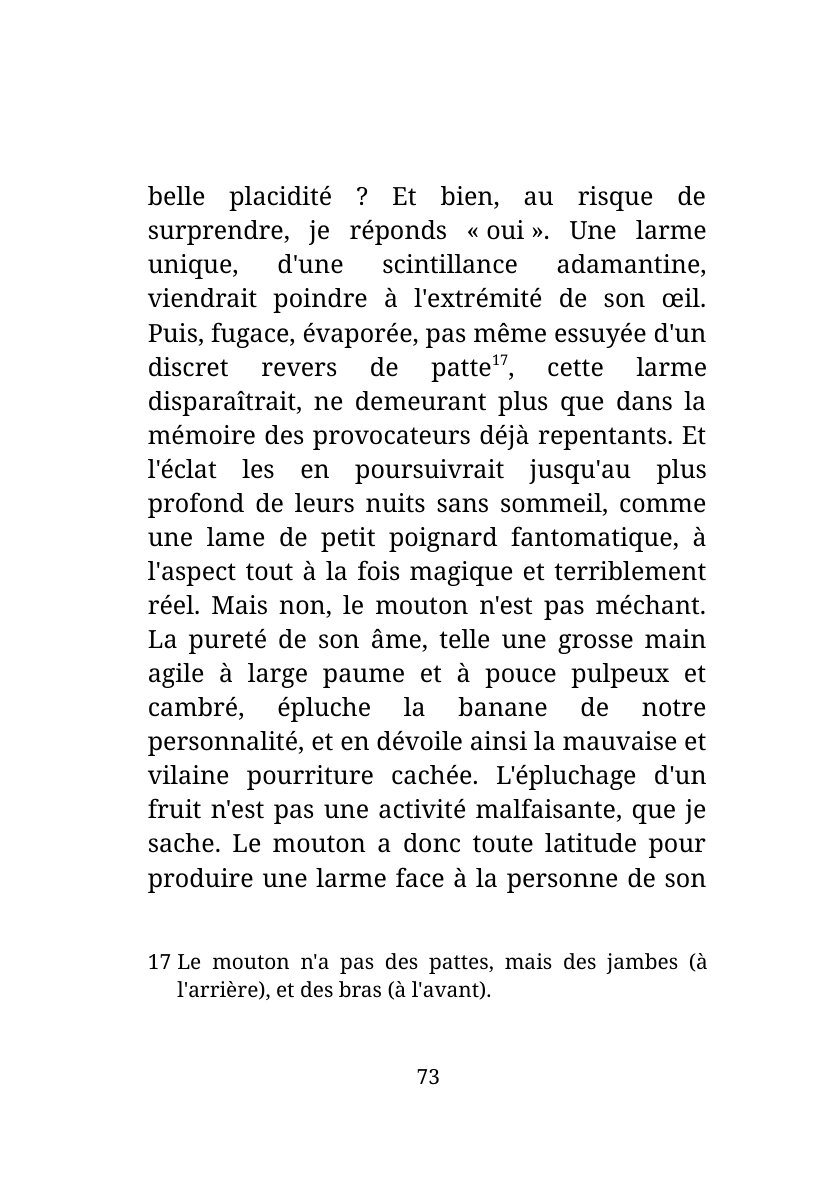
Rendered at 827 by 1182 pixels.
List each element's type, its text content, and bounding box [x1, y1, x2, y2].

text Le mouton n'a pas des pattes, mais des jambes (à l'arrière), et des bras (à l'avant). [148, 947, 709, 1004]
text belle placidité ? Et bien, au risque de surprendre, je réponds « oui ». Une larme unique, d'une scintillance adamantine, viendrait poindre à l'extrémité de son œil. Puis, fugace, évaporée, pas même essuyée d'un discret revers de patte, cette larme disparaîtrait, ne demeurant plus que dans la mémoire des provocateurs déjà repentants. Et l'éclat les en poursuivrait jusqu'au plus profond de leurs nuits sans sommeil, comme une lame de petit poignard fantomatique, à l'aspect tout à la fois magique et terriblement réel. Mais non, le mouton n'est pas méchant. La pureté de son âme, telle une grosse main agile à large paume et à pouce pulpeux et cambré, épluche la banane de notre personnalité, et en dévoile ainsi la mauvaise et vilaine pourriture cachée. L'épluchage d'un fruit n'est pas une activité malfaisante, que je sache. Le mouton a donc toute latitude pour produire une larme face à la personne de son [148, 179, 707, 894]
